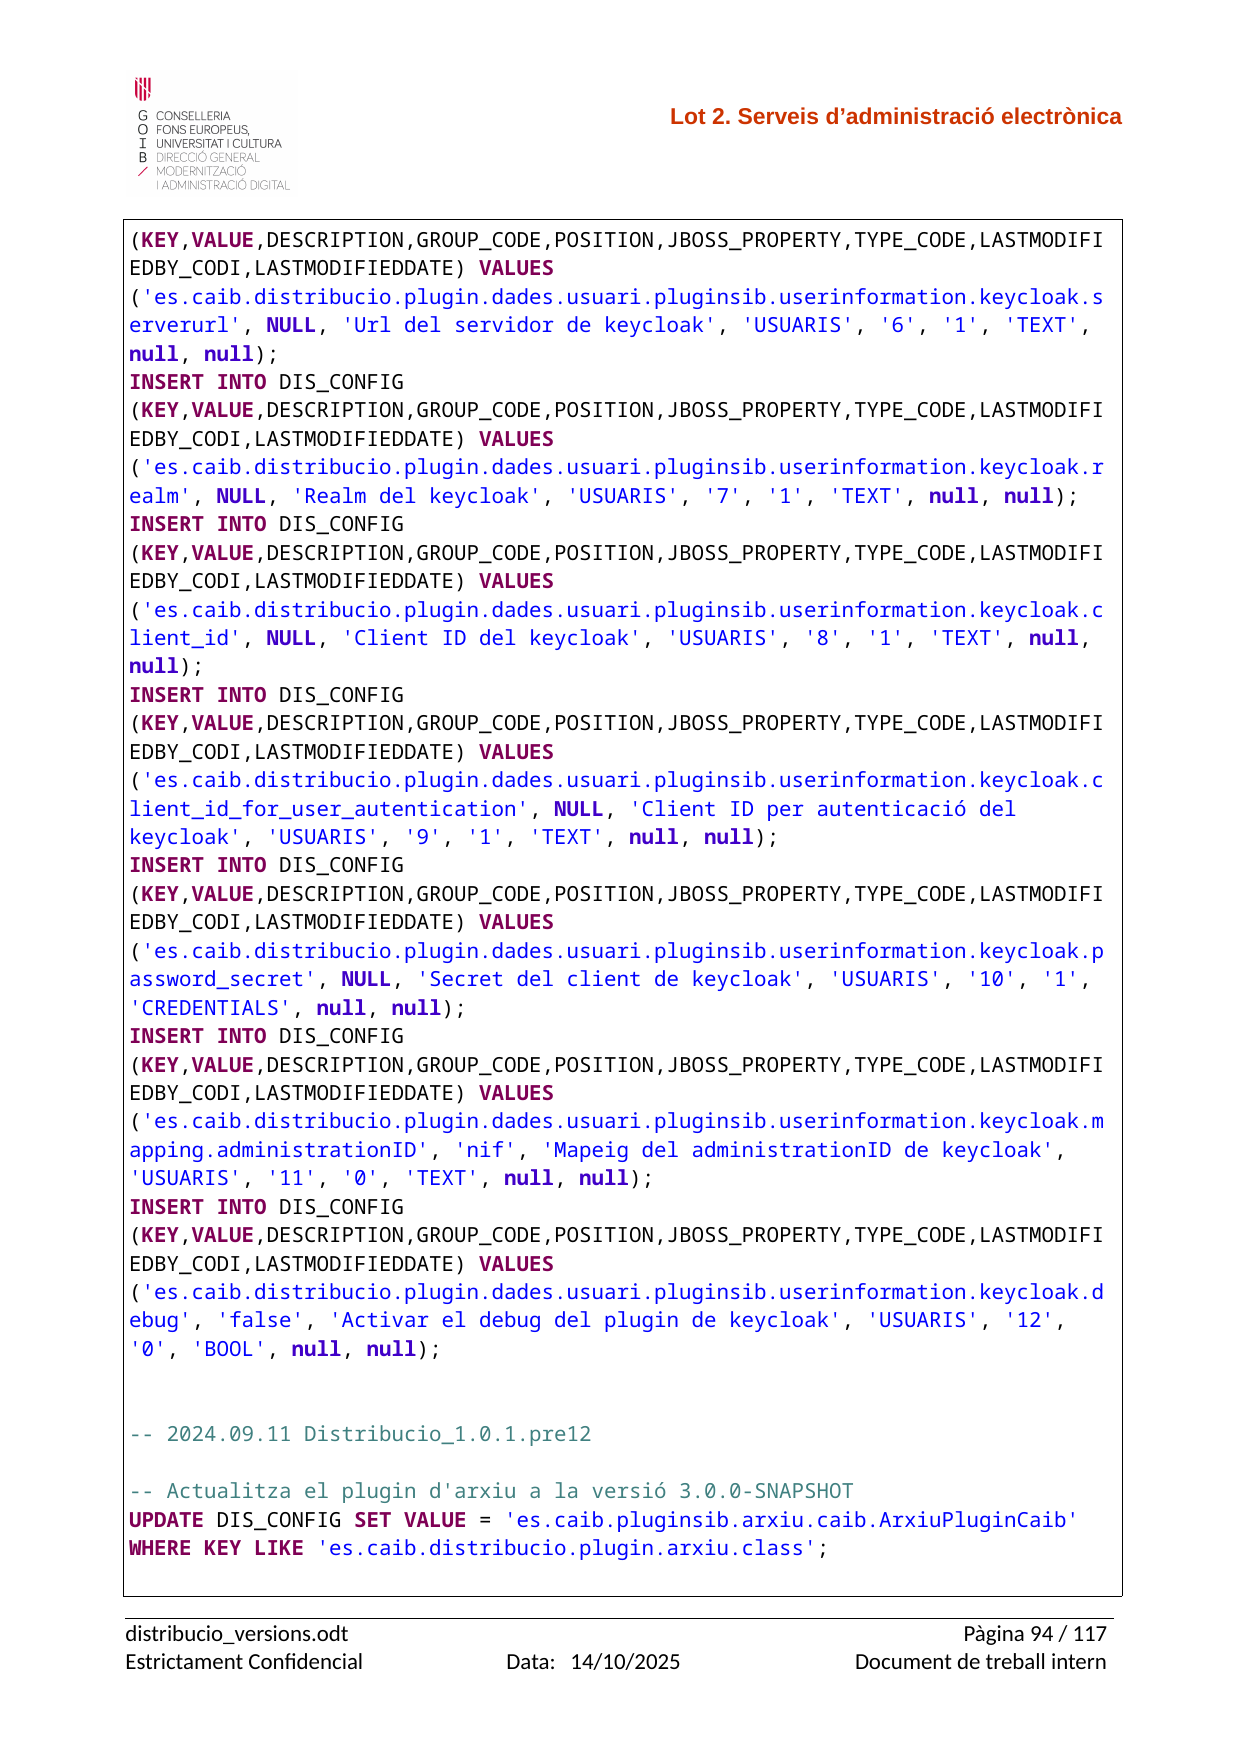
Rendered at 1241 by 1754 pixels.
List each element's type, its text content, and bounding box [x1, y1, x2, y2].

table_header (KEY,VALUE,DESCRIPTION,GROUP_CODE,POSITION,JBOSS_PROPERTY,TYPE_CODE,LASTMODIFIEDBY_CODI,LASTMODIFIEDDATE) VALUES ('es.caib.distribucio.plugin.dades.usuari.pluginsib.userinformation.keycloak.serverurl', NULL, 'Url del servidor de keycloak', 'USUARIS', '6', '1', 'TEXT', null, null); INSERT INTO DIS_CONFIG (KEY,VALUE,DESCRIPTION,GROUP_CODE,POSITION,JBOSS_PROPERTY,TYPE_CODE,LASTMODIFIEDBY_CODI,LASTMODIFIEDDATE) VALUES ('es.caib.distribucio.plugin.dades.usuari.pluginsib.userinformation.keycloak.realm', NULL, 'Realm del keycloak', 'USUARIS', '7', '1', 'TEXT', null, null); INSERT INTO DIS_CONFIG (KEY,VALUE,DESCRIPTION,GROUP_CODE,POSITION,JBOSS_PROPERTY,TYPE_CODE,LASTMODIFIEDBY_CODI,LASTMODIFIEDDATE) VALUES ('es.caib.distribucio.plugin.dades.usuari.pluginsib.userinformation.keycloak.client_id', NULL, 'Client ID del keycloak', 'USUARIS', '8', '1', 'TEXT', null, null); INSERT INTO DIS_CONFIG (KEY,VALUE,DESCRIPTION,GROUP_CODE,POSITION,JBOSS_PROPERTY,TYPE_CODE,LASTMODIFIEDBY_CODI,LASTMODIFIEDDATE) VALUES ('es.caib.distribucio.plugin.dades.usuari.pluginsib.userinformation.keycloak.client_id_for_user_autentication', NULL, 'Client ID per autenticació del keycloak', 'USUARIS', '9', '1', 'TEXT', null, null); INSERT INTO DIS_CONFIG (KEY,VALUE,DESCRIPTION,GROUP_CODE,POSITION,JBOSS_PROPERTY,TYPE_CODE,LASTMODIFIEDBY_CODI,LASTMODIFIEDDATE) VALUES ('es.caib.distribucio.plugin.dades.usuari.pluginsib.userinformation.keycloak.password_secret', NULL, 'Secret del client de keycloak', 'USUARIS', '10', '1', 'CREDENTIALS', null, null); INSERT INTO DIS_CONFIG (KEY,VALUE,DESCRIPTION,GROUP_CODE,POSITION,JBOSS_PROPERTY,TYPE_CODE,LASTMODIFIEDBY_CODI,LASTMODIFIEDDATE) VALUES ('es.caib.distribucio.plugin.dades.usuari.pluginsib.userinformation.keycloak.mapping.administrationID', 'nif', 'Mapeig del administrationID de keycloak', 'USUARIS', '11', '0', 'TEXT', null, null); INSERT INTO DIS_CONFIG (KEY,VALUE,DESCRIPTION,GROUP_CODE,POSITION,JBOSS_PROPERTY,TYPE_CODE,LASTMODIFIEDBY_CODI,LASTMODIFIEDDATE) VALUES ('es.caib.distribucio.plugin.dades.usuari.pluginsib.userinformation.keycloak.debug', 'false', 'Activar el debug del plugin de keycloak', 'USUARIS', '12', '0', 'BOOL', null, null); -- 2024.09.11 Distribucio_1.0.1.pre12 -- Actualitza el plugin d'arxiu a la versió 3.0.0-SNAPSHOT UPDATE DIS_CONFIG SET VALUE = 'es.caib.pluginsib.arxiu.caib.ArxiuPluginCaib' WHERE KEY LIKE 'es.caib.distribucio.plugin.arxiu.class'; [124, 220, 1122, 1596]
picture [126, 70, 299, 197]
